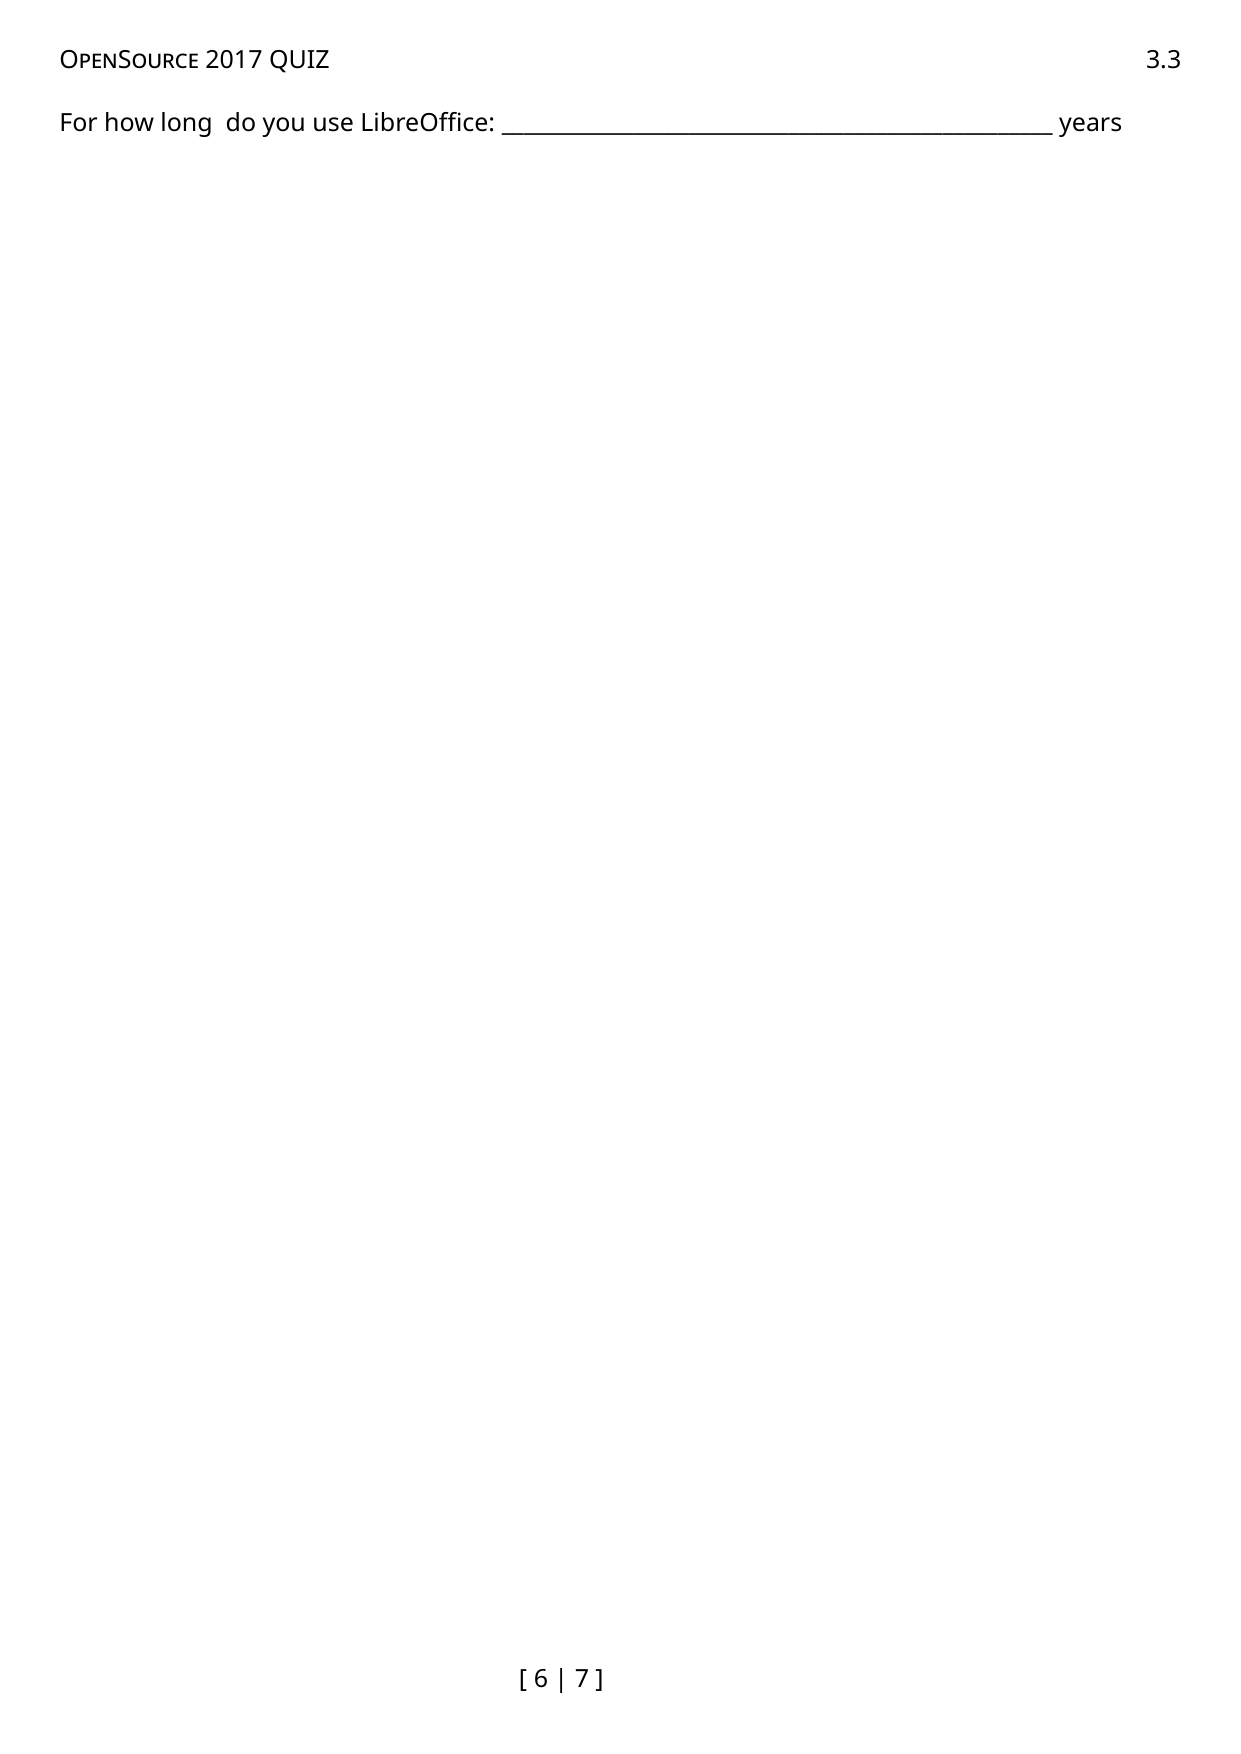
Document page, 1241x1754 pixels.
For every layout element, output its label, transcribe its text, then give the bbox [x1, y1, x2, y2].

text For how long do you use LibreOffice: years [59, 105, 1181, 139]
